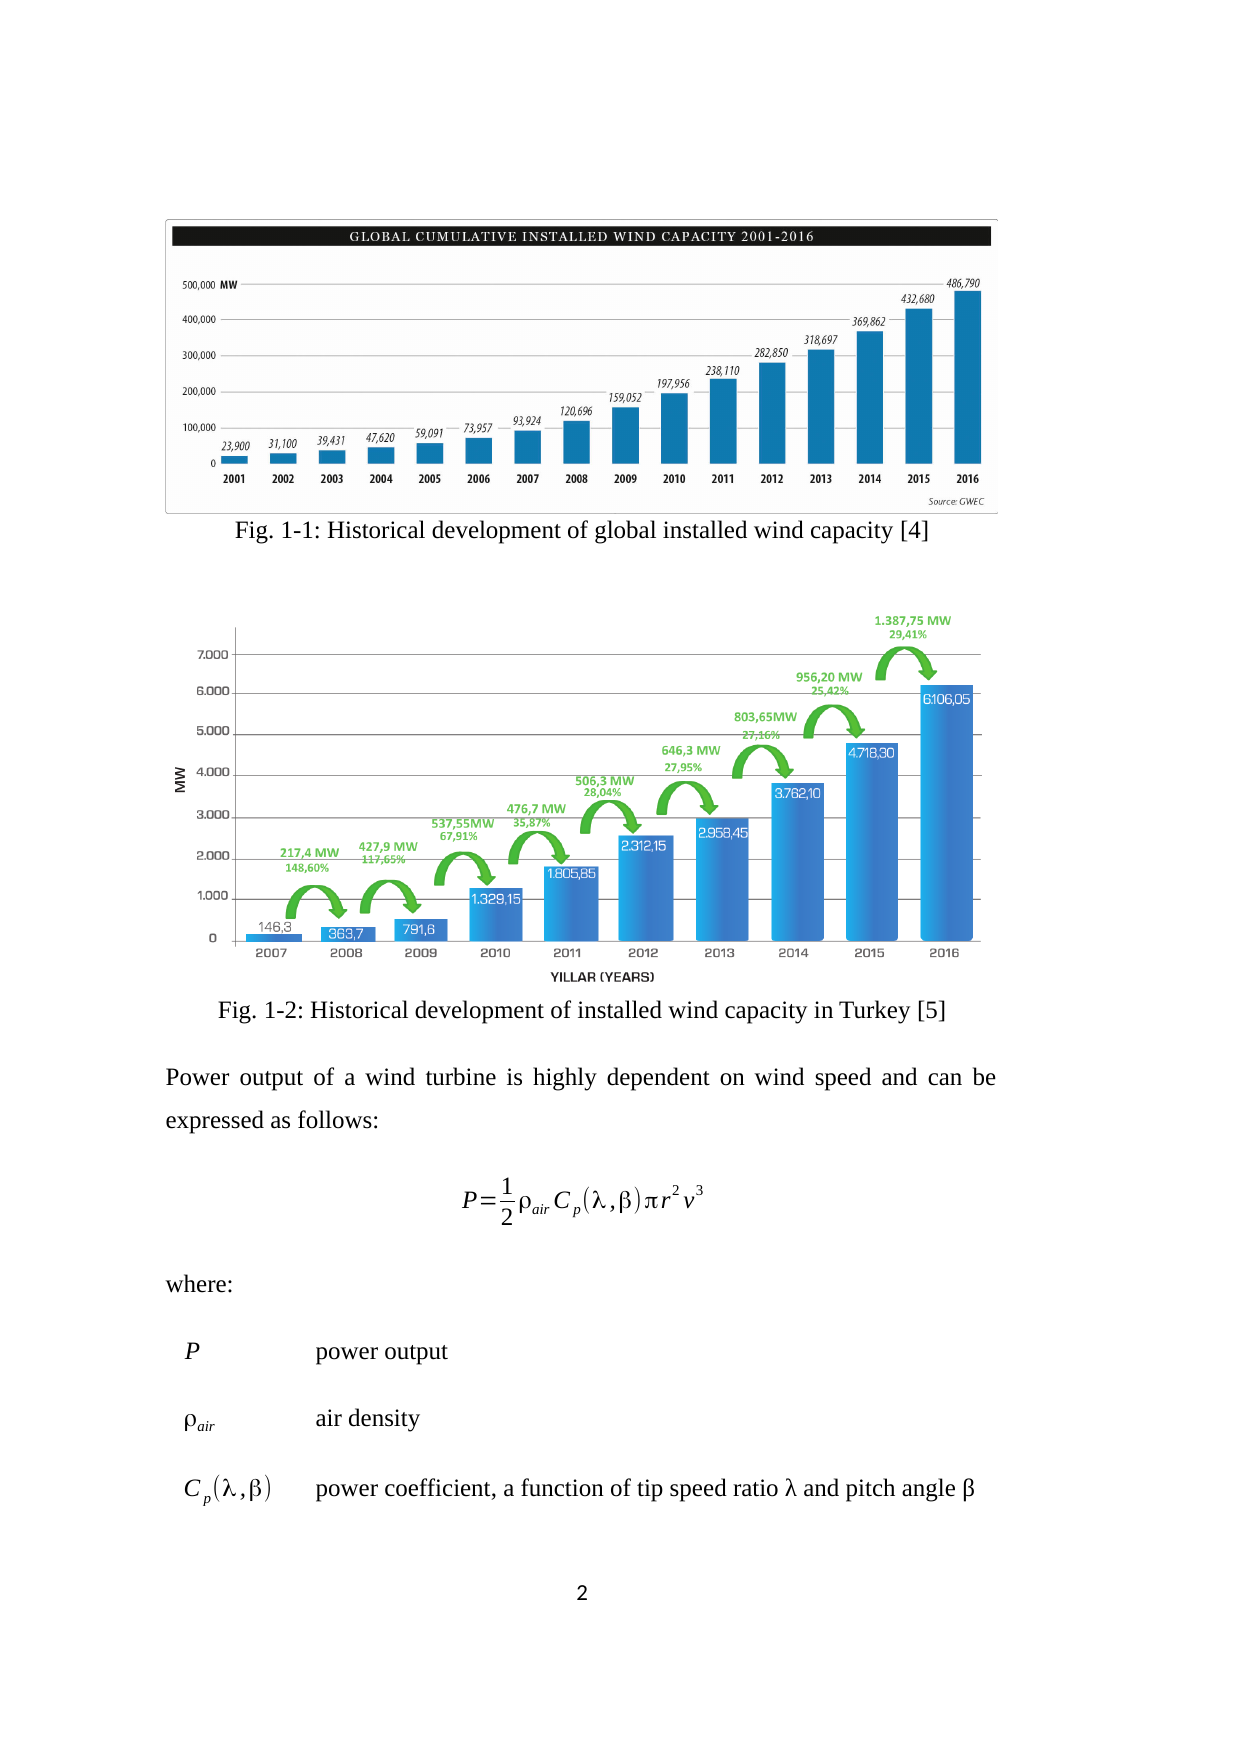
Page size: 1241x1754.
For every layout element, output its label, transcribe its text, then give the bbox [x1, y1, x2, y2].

text Power output of a wind turbine is highly dependent on wind speed and can be expressed as follows: [165, 1062, 998, 1134]
picture [165, 594, 998, 993]
text Fig. 1-2: Historical development of installed wind capacity in Turkey [5]⁠ [165, 993, 998, 1024]
text where: [165, 1269, 998, 1298]
picture [165, 219, 998, 514]
text air density [165, 1403, 998, 1435]
text power output [165, 1336, 998, 1364]
text Fig. 1-1: Historical development of global installed wind capacity [4]⁠ [165, 514, 998, 544]
text power coefficient, a function of tip speed ratio λ and pitch angle β [165, 1473, 998, 1506]
